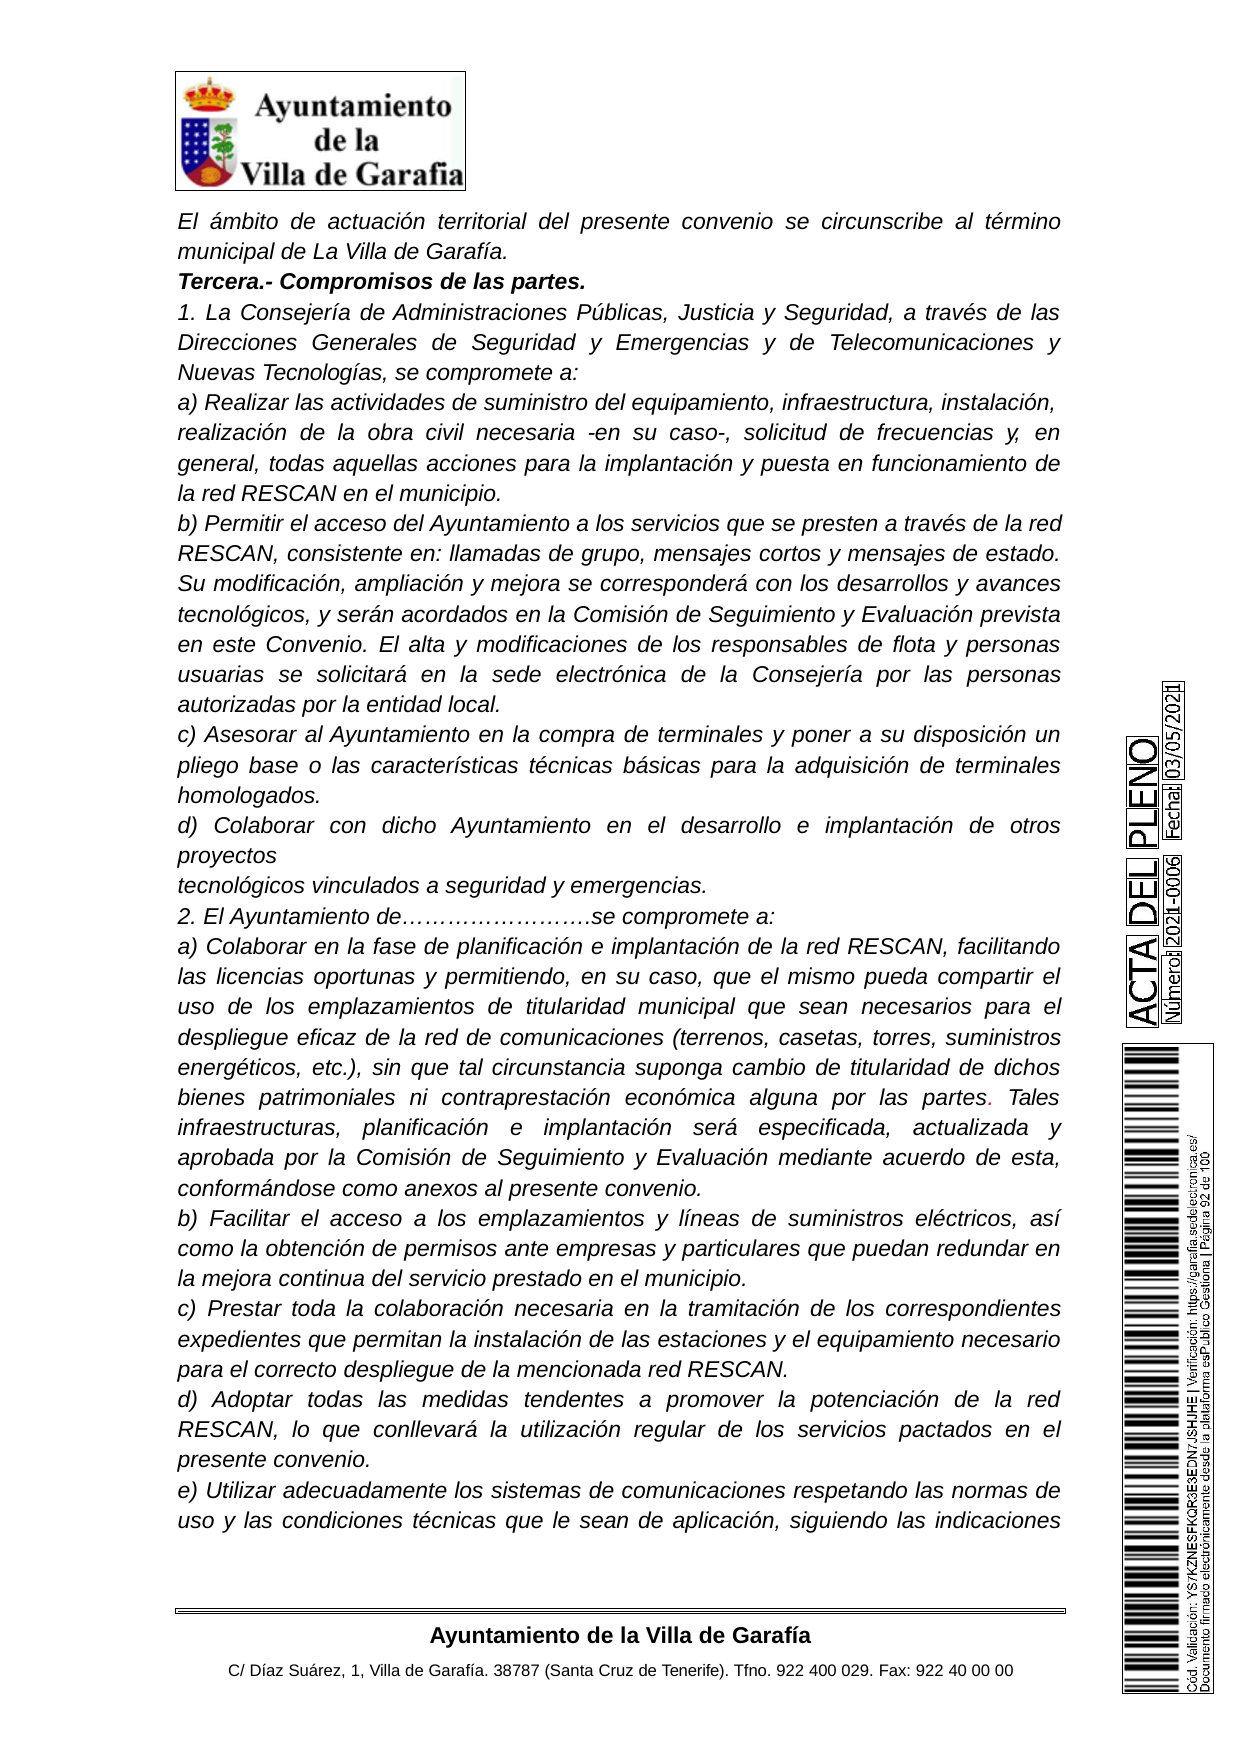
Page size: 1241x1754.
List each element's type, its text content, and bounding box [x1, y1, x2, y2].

text C/ Díaz Suárez, 1, Villa de Garafía. 38787 (Santa Cruz de Tenerife). Tfno. 922 400 029. Fax: 922 40 00 00 [228, 1662, 1037, 1680]
picture [1163, 790, 1181, 839]
text la red RESCAN en el municipio. [177, 481, 1085, 506]
text a) Colaborar en la fase de planificación e implantación de la red RESCAN, facilitando [177, 934, 1086, 959]
picture [1127, 737, 1158, 764]
text general, todas aquellas acciones para la implantación y puesta en funcionamiento de [177, 451, 1085, 476]
text usuarias se solicitará en la sede electrónica de la Consejería por las personas [177, 662, 1085, 688]
text en este Convenio. El alta y modificaciones de los responsables de flota y personas [177, 632, 1085, 657]
text RESCAN, lo que conllevará la utilización regular de los servicios pactados en el [177, 1417, 1085, 1443]
picture [1163, 682, 1184, 691]
text presente convenio. [177, 1447, 1085, 1473]
text El ámbito de actuación territorial del presente convenio se circunscribe al término [177, 209, 1085, 234]
text 1. La Consejería de Administraciones Públicas, Justicia y Seguridad, a través de las [177, 299, 1084, 325]
text municipal de La Villa de Garafía. [177, 239, 1085, 265]
text realización de la obra civil necesaria -en su caso-, solicitud de frecuencias y, en [177, 420, 1085, 446]
picture [1163, 785, 1181, 789]
text c) Asesorar al Ayuntamiento en la compra de terminales y poner a su disposición un [177, 722, 1085, 748]
text Tercera.- Compromisos de las partes. [177, 269, 1085, 295]
text Su modificación, ampliación y mejora se corresponderá con los desarrollos y avances [177, 571, 1085, 597]
text infraestructuras, planificación e implantación será especificada, actualizada y [177, 1115, 1086, 1141]
text uso de los emplazamientos de titularidad municipal que sean necesarios para el [177, 994, 1086, 1020]
text uso y las condiciones técnicas que le sean de aplicación, siguiendo las indicaciones [177, 1508, 1085, 1533]
text pliego base o las características técnicas básicas para la adquisición de terminales [177, 753, 1085, 778]
text c) Prestar toda la colaboración necesaria en la tramitación de los correspondientes [177, 1296, 1086, 1322]
text homologados. [177, 783, 1085, 808]
text Nuevas Tecnologías, se compromete a: [177, 360, 1085, 386]
picture [1127, 809, 1158, 848]
picture [176, 72, 465, 190]
text despliegue eficaz de la red de comunicaciones (terrenos, casetas, torres, suministros [177, 1024, 1086, 1050]
text aprobada por la Comisión de Seguimiento y Evaluación mediante acuerdo de esta, [177, 1145, 1086, 1171]
picture [1127, 879, 1158, 925]
picture [1127, 859, 1158, 878]
text la mejora continua del servicio prestado en el municipio. [177, 1266, 1086, 1292]
picture [1163, 692, 1184, 779]
text expedientes que permitan la instalación de las estaciones y el equipamiento necesario [177, 1327, 1086, 1352]
picture [1127, 936, 1158, 1027]
text e) Utilizar adecuadamente los sistemas de comunicaciones respetando las normas de [177, 1478, 1085, 1503]
text d) Adoptar todas las medidas tendentes a promover la potenciación de la red [177, 1387, 1085, 1413]
text tecnológicos, y serán acordados en la Comisión de Seguimiento y Evaluación prevista [177, 602, 1085, 627]
text RESCAN, consistente en: llamadas de grupo, mensajes cortos y mensajes de estado. [177, 541, 1085, 567]
picture [1162, 1000, 1181, 1023]
text tecnológicos vinculados a seguridad y emergencias. [177, 873, 1085, 899]
picture [1164, 914, 1181, 946]
picture [1126, 765, 1159, 808]
text d) Colaborar con dicho Ayuntamiento en el desarrollo e implantación de otros [177, 813, 1085, 839]
text a) Realizar las actividades de suministro del equipamiento, infraestructura, instalación, [177, 390, 1085, 416]
text energéticos, etc.), sin que tal circunstancia suponga cambio de titularidad de dichos [177, 1055, 1086, 1080]
text bienes patrimoniales ni contraprestación económica alguna por las partes. Tales [177, 1085, 1086, 1111]
picture [1164, 856, 1181, 913]
text Direcciones Generales de Seguridad y Emergencias y de Telecomunicaciones y [177, 330, 1085, 355]
picture [1162, 956, 1181, 999]
text b) Facilitar el acceso a los emplazamientos y líneas de suministros eléctricos, así [177, 1206, 1086, 1231]
picture [1123, 1044, 1213, 1693]
text b) Permitir el acceso del Ayuntamiento a los servicios que se presten a través de la red [177, 511, 1085, 537]
text para el correcto despliegue de la mencionada red RESCAN. [177, 1357, 1086, 1382]
text Ayuntamiento de la Villa de Garafía [429, 1623, 836, 1648]
text conformándose como anexos al presente convenio. [177, 1176, 1086, 1201]
text las licencias oportunas y permitiendo, en su caso, que el mismo pueda compartir el [177, 964, 1086, 990]
text como la obtención de permisos ante empresas y particulares que puedan redundar en [177, 1236, 1086, 1262]
picture [176, 1609, 1065, 1613]
text autorizadas por la entidad local. [177, 692, 1085, 718]
text proyectos [177, 843, 1085, 869]
text 2. El Ayuntamiento de…………………….se compromete a: [177, 904, 798, 929]
